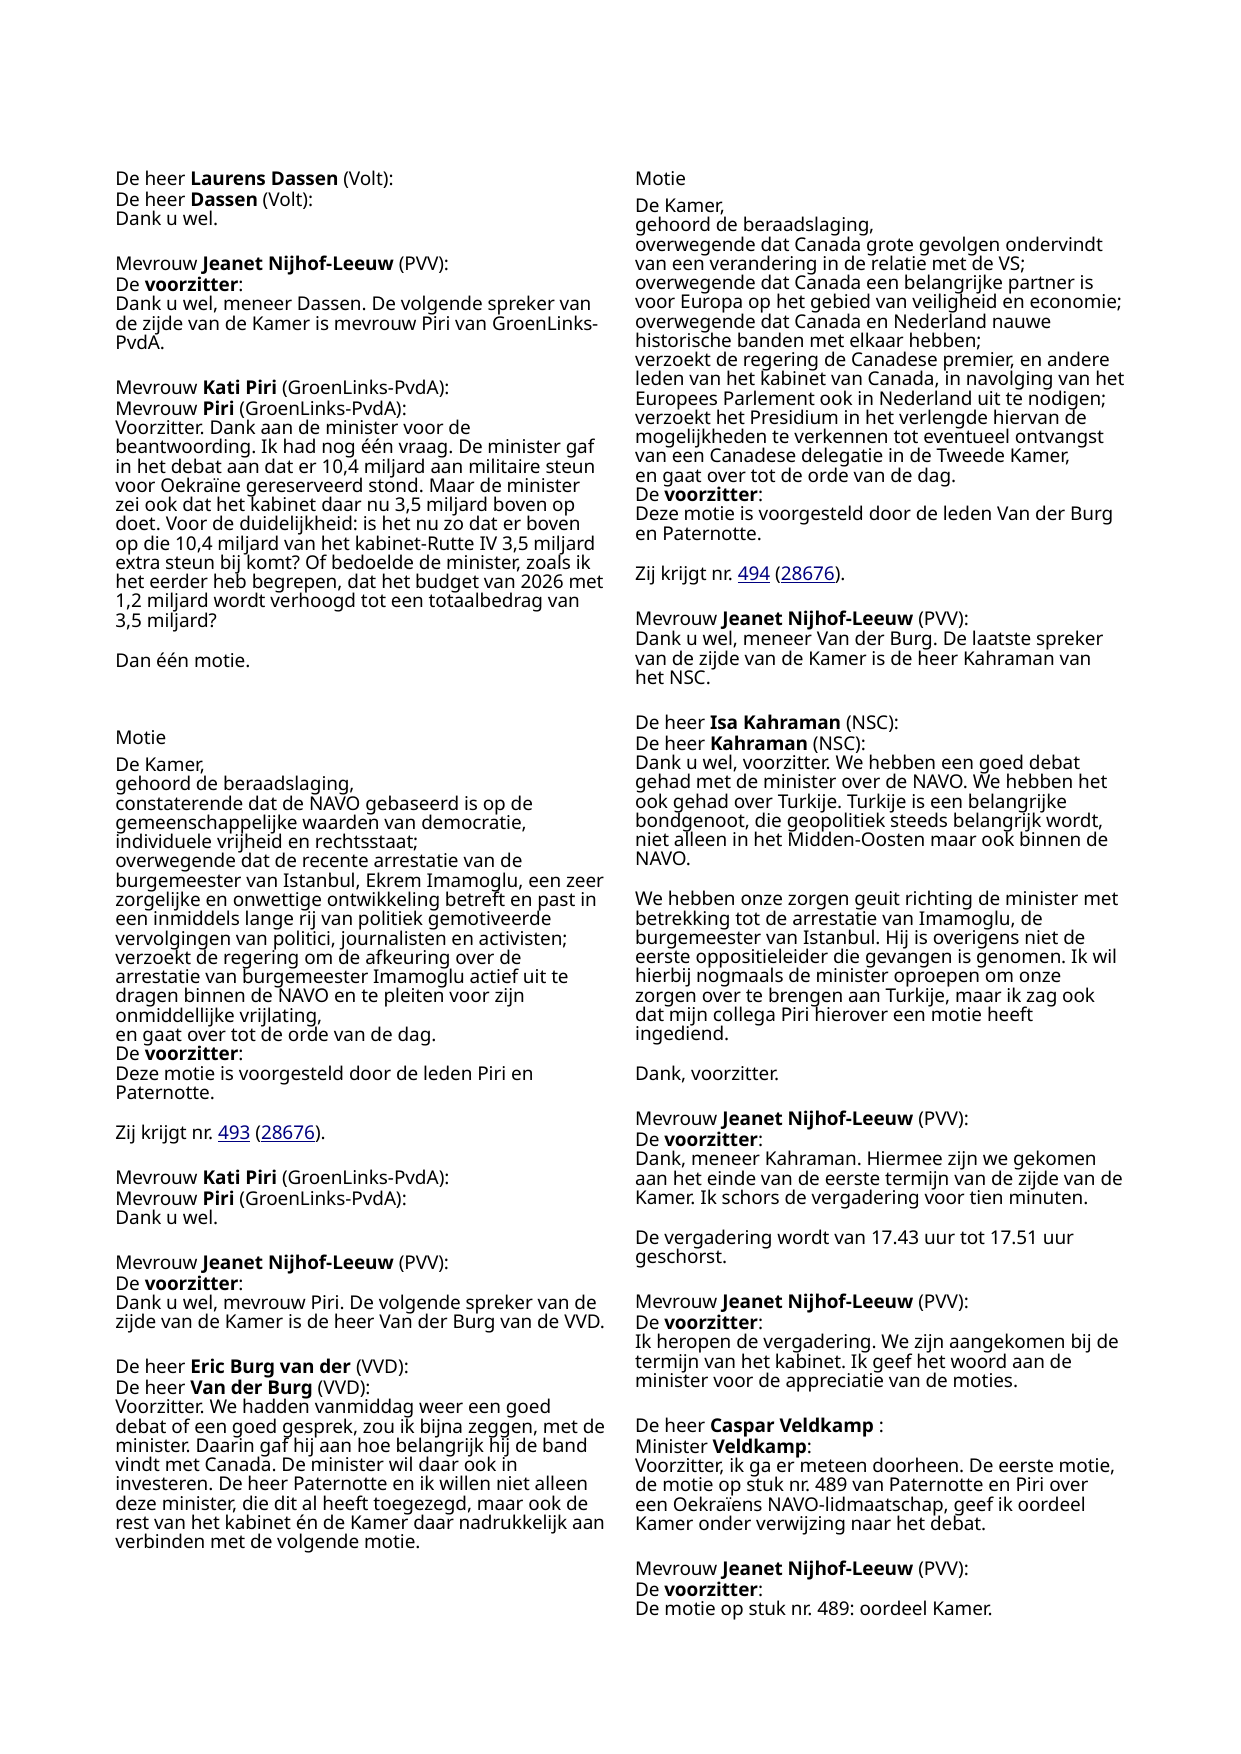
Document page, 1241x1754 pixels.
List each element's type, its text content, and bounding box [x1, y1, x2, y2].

text en gaat over tot de orde van de dag. [115, 1026, 605, 1045]
text De Kamer, [115, 756, 605, 775]
text overwegende dat Canada grote gevolgen ondervindt van een verandering in de relatie met de VS; [635, 236, 1125, 274]
text De voorzitter: [115, 1275, 605, 1294]
text Mevrouw Piri (GroenLinks-PvdA): [115, 400, 605, 419]
text Motie [115, 724, 605, 750]
text overwegende dat Canada een belangrijke partner is voor Europa op het gebied van veiligheid en economie; [635, 274, 1125, 313]
text verzoekt de regering de Canadese premier, en andere leden van het kabinet van Canada, in navolging van het Europees Parlement ook in Nederland uit te nodigen; [635, 351, 1125, 409]
text De heer Van der Burg (VVD): [115, 1379, 605, 1398]
text Dank u wel. [115, 1209, 605, 1228]
text Mevrouw Kati Piri (GroenLinks-PvdA): [115, 1164, 605, 1189]
text De heer Isa Kahraman (NSC): [635, 709, 1125, 735]
text De voorzitter: [635, 1314, 1125, 1333]
text Mevrouw Kati Piri (GroenLinks-PvdA): [115, 374, 605, 400]
text Mevrouw Jeanet Nijhof-Leeuw (PVV): [635, 605, 1125, 630]
text De voorzitter: [115, 1045, 605, 1064]
text De voorzitter: [635, 486, 1125, 505]
text Deze motie is voorgesteld door de leden Van der Burg en Paternotte. [635, 505, 1125, 544]
text Voorzitter. We hadden vanmiddag weer een goed debat of een goed gesprek, zou ik bijna zeggen, met de minister. Daarin gaf hij aan hoe belangrijk hij de band vindt met Canada. De minister wil daar ook in investeren. De heer Paternotte en ik willen niet alleen deze minister, die dit al heeft toegezegd, maar ook de rest van het kabinet én de Kamer daar nadrukkelijk aan verbinden met de volgende motie. [115, 1398, 605, 1552]
text Dank, voorzitter. [635, 1065, 1125, 1084]
text De motie op stuk nr. 489: oordeel Kamer. [635, 1600, 1125, 1619]
text Mevrouw Jeanet Nijhof-Leeuw (PVV): [635, 1288, 1125, 1314]
text Mevrouw Piri (GroenLinks-PvdA): [115, 1189, 605, 1209]
text Dank u wel. [115, 210, 605, 229]
text verzoekt de regering om de afkeuring over de arrestatie van burgemeester Imamoglu actief uit te dragen binnen de NAVO en te pleiten voor zijn onmiddellijke vrijlating, [115, 949, 605, 1026]
text Dank u wel, voorzitter. We hebben een goed debat gehad met de minister over de NAVO. We hebben het ook gehad over Turkije. Turkije is een belangrijke bondgenoot, die geopolitiek steeds belangrijk wordt, niet alleen in het Midden-Oosten maar ook binnen de NAVO. [635, 754, 1125, 870]
text Voorzitter, ik ga er meteen doorheen. De eerste motie, de motie op stuk nr. 489 van Paternotte en Piri over een Oekraïens NAVO-lidmaatschap, geef ik oordeel Kamer onder verwijzing naar het debat. [635, 1457, 1125, 1534]
text gehoord de beraadslaging, [635, 216, 1125, 236]
text Zij krijgt nr. 493 (28676). [115, 1124, 605, 1143]
text Dank u wel, mevrouw Piri. De volgende spreker van de zijde van de Kamer is de heer Van der Burg van de VVD. [115, 1294, 605, 1332]
text Motie [635, 165, 1125, 191]
text We hebben onze zorgen geuit richting de minister met betrekking tot de arrestatie van Imamoglu, de burgemeester van Istanbul. Hij is overigens niet de eerste oppositieleider die gevangen is genomen. Ik wil hierbij nogmaals de minister oproepen om onze zorgen over te brengen aan Turkije, maar ik zag ook dat mijn collega Piri hierover een motie heeft ingediend. [635, 890, 1125, 1044]
text gehoord de beraadslaging, [115, 775, 605, 795]
text De heer Laurens Dassen (Volt): [115, 165, 605, 191]
text Ik heropen de vergadering. We zijn aangekomen bij de termijn van het kabinet. Ik geef het woord aan de minister voor de appreciatie van de moties. [635, 1333, 1125, 1391]
text Dank u wel, meneer Dassen. De volgende spreker van de zijde van de Kamer is mevrouw Piri van GroenLinks-PvdA. [115, 295, 605, 353]
text Mevrouw Jeanet Nijhof-Leeuw (PVV): [635, 1555, 1125, 1581]
text Dank u wel, meneer Van der Burg. De laatste spreker van de zijde van de Kamer is de heer Kahraman van het NSC. [635, 630, 1125, 688]
text De heer Kahraman (NSC): [635, 735, 1125, 754]
text De Kamer, [635, 197, 1125, 216]
text De heer Dassen (Volt): [115, 191, 605, 210]
text Dan één motie. [115, 652, 605, 671]
text Mevrouw Jeanet Nijhof-Leeuw (PVV): [115, 250, 605, 276]
text De voorzitter: [115, 276, 605, 295]
text Dank, meneer Kahraman. Hiermee zijn we gekomen aan het einde van de eerste termijn van de zijde van de Kamer. Ik schors de vergadering voor tien minuten. [635, 1150, 1125, 1208]
text overwegende dat Canada en Nederland nauwe historische banden met elkaar hebben; [635, 313, 1125, 351]
text De voorzitter: [635, 1581, 1125, 1600]
text Minister Veldkamp: [635, 1438, 1125, 1457]
text verzoekt het Presidium in het verlengde hiervan de mogelijkheden te verkennen tot eventueel ontvangst van een Canadese delegatie in de Tweede Kamer, [635, 409, 1125, 467]
text De heer Caspar Veldkamp : [635, 1412, 1125, 1438]
text Zij krijgt nr. 494 (28676). [635, 564, 1125, 584]
text De vergadering wordt van 17.43 uur tot 17.51 uur geschorst. [635, 1229, 1125, 1268]
text De heer Eric Burg van der (VVD): [115, 1353, 605, 1379]
text Mevrouw Jeanet Nijhof-Leeuw (PVV): [115, 1249, 605, 1275]
text De voorzitter: [635, 1131, 1125, 1150]
text constaterende dat de NAVO gebaseerd is op de gemeenschappelijke waarden van democratie, individuele vrijheid en rechtsstaat; [115, 795, 605, 852]
text overwegende dat de recente arrestatie van de burgemeester van Istanbul, Ekrem Imamoglu, een zeer zorgelijke en onwettige ontwikkeling betreft en past in een inmiddels lange rij van politiek gemotiveerde vervolgingen van politici, journalisten en activisten; [115, 852, 605, 949]
text en gaat over tot de orde van de dag. [635, 467, 1125, 486]
text Deze motie is voorgesteld door de leden Piri en Paternotte. [115, 1064, 605, 1103]
text Mevrouw Jeanet Nijhof-Leeuw (PVV): [635, 1105, 1125, 1131]
text Voorzitter. Dank aan de minister voor de beantwoording. Ik had nog één vraag. De minister gaf in het debat aan dat er 10,4 miljard aan militaire steun voor Oekraïne gereserveerd stond. Maar de minister zei ook dat het kabinet daar nu 3,5 miljard boven op doet. Voor de duidelijkheid: is het nu zo dat er boven op die 10,4 miljard van het kabinet-Rutte IV 3,5 miljard extra steun bij komt? Of bedoelde de minister, zoals ik het eerder heb begrepen, dat het budget van 2026 met 1,2 miljard wordt verhoogd tot een totaalbedrag van 3,5 miljard? [115, 419, 605, 631]
